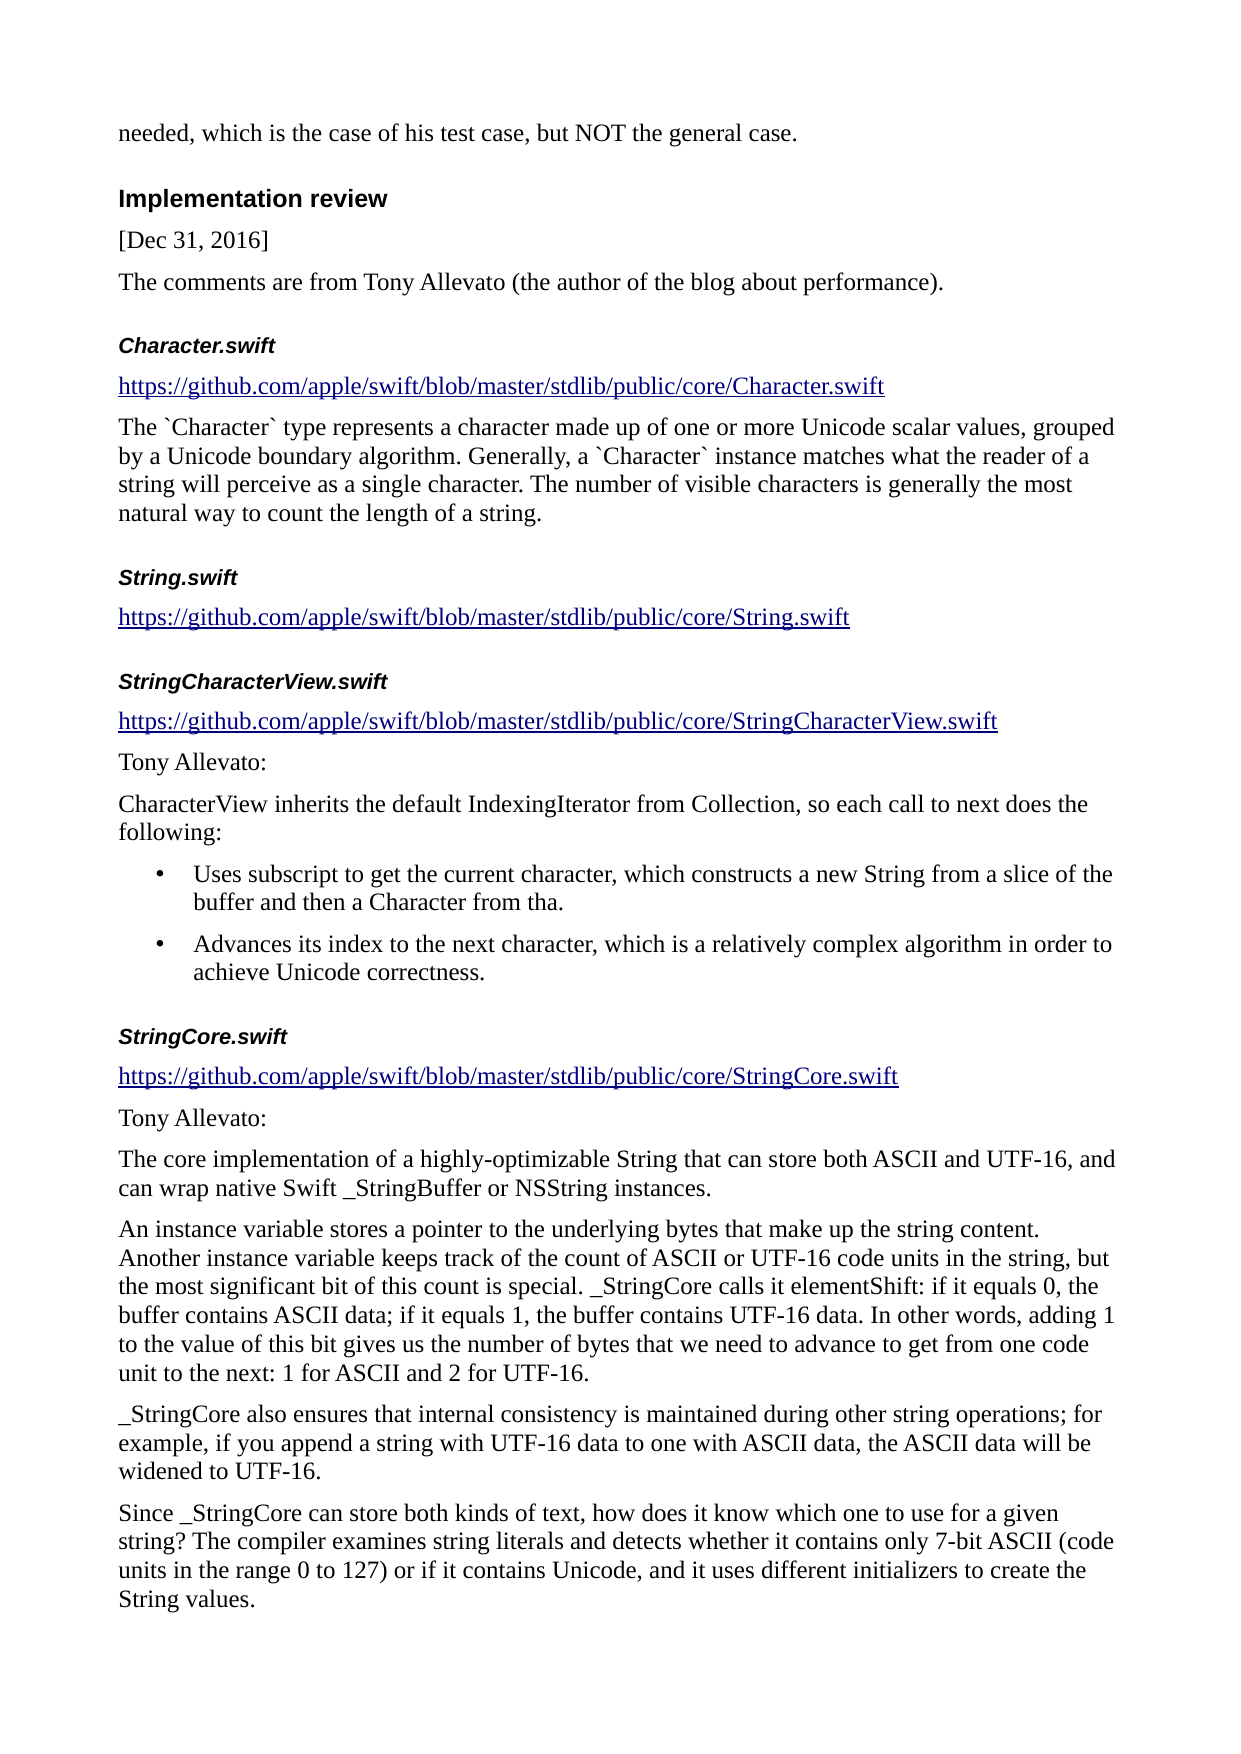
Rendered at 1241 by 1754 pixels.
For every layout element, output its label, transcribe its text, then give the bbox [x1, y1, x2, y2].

subtitle StringCore.swift [118, 1024, 1122, 1049]
text needed, which is the case of his test case, but NOT the general case. [118, 118, 1122, 147]
subtitle Implementation review [118, 184, 1122, 213]
text The core implementation of a highly-optimizable String that can store both ASCII and UTF-16, and can wrap native Swift _StringBuffer or NSString instances. [118, 1144, 1122, 1201]
text Since _StringCore can store both kinds of text, how does it know which one to use for a given string? The compiler examines string literals and detects whether it contains only 7-bit ASCII (code units in the range 0 to 127) or if it contains Unicode, and it uses different initializers to create the String values. [118, 1498, 1122, 1613]
text https://github.com/apple/swift/blob/master/stdlib/public/core/StringCharacterView.swift [118, 706, 1122, 735]
text https://github.com/apple/swift/blob/master/stdlib/public/core/String.swift [118, 602, 1122, 631]
list Uses subscript to get the current character, which constructs a new String from a slice of the buffer and then a Character from tha. [156, 859, 1122, 916]
text _StringCore also ensures that internal consistency is maintained during other string operations; for example, if you append a string with UTF-16 data to one with ASCII data, the ASCII data will be widened to UTF-16. [118, 1399, 1122, 1485]
text The comments are from Tony Allevato (the author of the blog about performance). [118, 267, 1122, 296]
subtitle StringCharacterView.swift [118, 668, 1122, 694]
list Advances its index to the next character, which is a relatively complex algorithm in order to achieve Unicode correctness. [156, 929, 1122, 986]
text https://github.com/apple/swift/blob/master/stdlib/public/core/Character.swift [118, 371, 1122, 399]
text Tony Allevato: [118, 1103, 1122, 1131]
subtitle String.swift [118, 564, 1122, 590]
text An instance variable stores a pointer to the underlying bytes that make up the string content. Another instance variable keeps track of the count of ASCII or UTF-16 code units in the string, but the most significant bit of this count is special. _StringCore calls it elementShift: if it equals 0, the buffer contains ASCII data; if it equals 1, the buffer contains UTF-16 data. In other words, adding 1 to the value of this bit gives us the number of bytes that we need to advance to get from one code unit to the next: 1 for ASCII and 2 for UTF-16. [118, 1214, 1122, 1386]
text https://github.com/apple/swift/blob/master/stdlib/public/core/StringCore.swift [118, 1061, 1122, 1090]
text CharacterView inherits the default IndexingIterator from Collection, so each call to next does the following: [118, 789, 1122, 846]
text [Dec 31, 2016] [118, 226, 1122, 254]
text Tony Allevato: [118, 747, 1122, 776]
text The `Character` type represents a character made up of one or more Unicode scalar values, grouped by a Unicode boundary algorithm. Generally, a `Character` instance matches what the reader of a string will perceive as a single character. The number of visible characters is generally the most natural way to count the length of a string. [118, 412, 1122, 527]
subtitle Character.swift [118, 333, 1122, 358]
